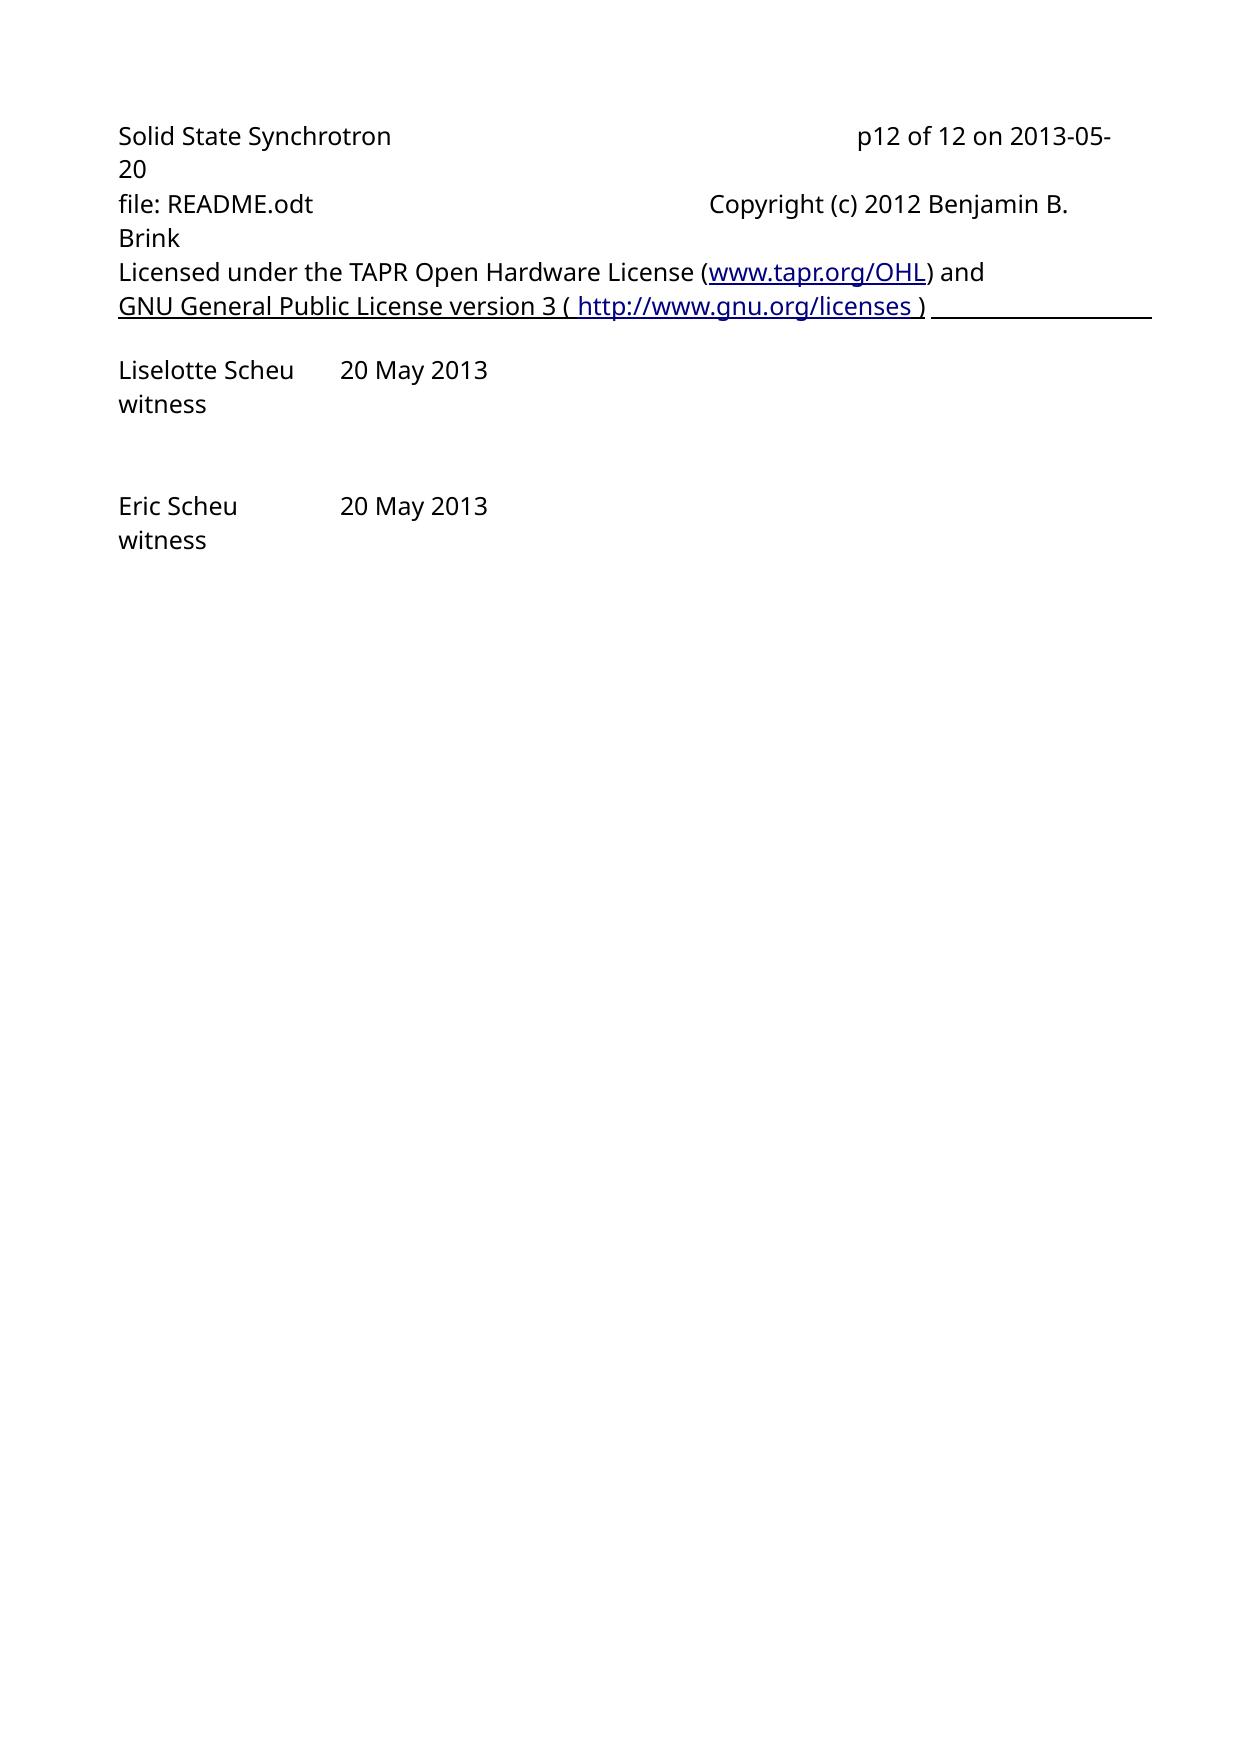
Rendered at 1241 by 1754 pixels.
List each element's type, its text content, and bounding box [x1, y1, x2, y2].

text Liselotte Scheu 20 May 2013 [118, 352, 1122, 387]
text witness [118, 523, 1122, 557]
text witness [118, 387, 1122, 421]
text Eric Scheu 20 May 2013 [118, 489, 1122, 523]
